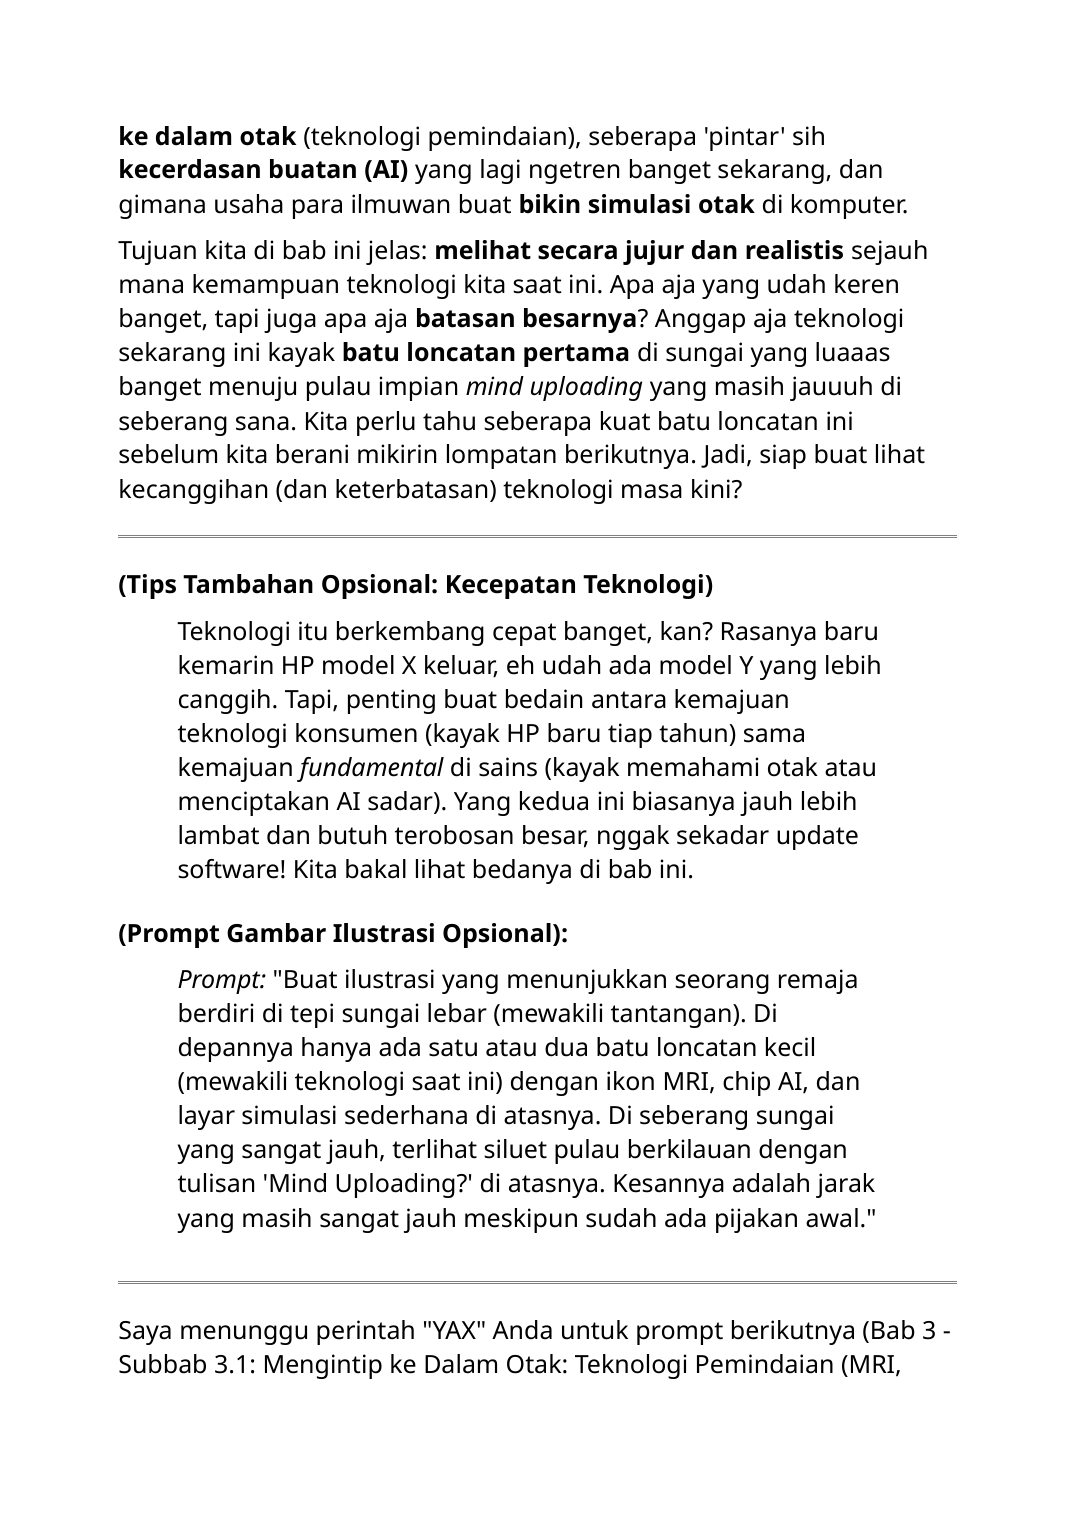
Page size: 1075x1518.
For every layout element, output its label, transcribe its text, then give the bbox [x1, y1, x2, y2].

text Saya menunggu perintah "YAX" Anda untuk prompt berikutnya (Bab 3 - Subbab 3.1: Mengintip ke Dalam Otak: Teknologi Pemindaian (MRI, [118, 1313, 957, 1381]
text (Prompt Gambar Ilustrasi Opsional): [118, 915, 957, 949]
text Prompt: "Buat ilustrasi yang menunjukkan seorang remaja berdiri di tepi sungai lebar (mewakili tantangan). Di depannya hanya ada satu atau dua batu loncatan kecil (mewakili teknologi saat ini) dengan ikon MRI, chip AI, dan layar simulasi sederhana di atasnya. Di seberang sungai yang sangat jauh, terlihat siluet pulau berkilauan dengan tulisan 'Mind Uploading?' di atasnya. Kesannya adalah jarak yang masih sangat jauh meskipun sudah ada pijakan awal." [177, 962, 898, 1234]
text (Tips Tambahan Opsional: Kecepatan Teknologi) [118, 567, 957, 601]
text Tujuan kita di bab ini jelas: melihat secara jujur dan realistis sejauh mana kemampuan teknologi kita saat ini. Apa aja yang udah keren banget, tapi juga apa aja batasan besarnya? Anggap aja teknologi sekarang ini kayak batu loncatan pertama di sungai yang luaaas banget menuju pulau impian mind uploading yang masih jauuuh di seberang sana. Kita perlu tahu seberapa kuat batu loncatan ini sebelum kita berani mikirin lompatan berikutnya. Jadi, siap buat lihat kecanggihan (dan keterbatasan) teknologi masa kini? [118, 233, 957, 505]
text ke dalam otak (teknologi pemindaian), seberapa 'pintar' sih kecerdasan buatan (AI) yang lagi ngetren banget sekarang, dan gimana usaha para ilmuwan buat bikin simulasi otak di komputer. [118, 118, 957, 220]
text Teknologi itu berkembang cepat banget, kan? Rasanya baru kemarin HP model X keluar, eh udah ada model Y yang lebih canggih. Tapi, penting buat bedain antara kemajuan teknologi konsumen (kayak HP baru tiap tahun) sama kemajuan fundamental di sains (kayak memahami otak atau menciptakan AI sadar). Yang kedua ini biasanya jauh lebih lambat dan butuh terobosan besar, nggak sekadar update software! Kita bakal lihat bedanya di bab ini. [177, 613, 898, 886]
